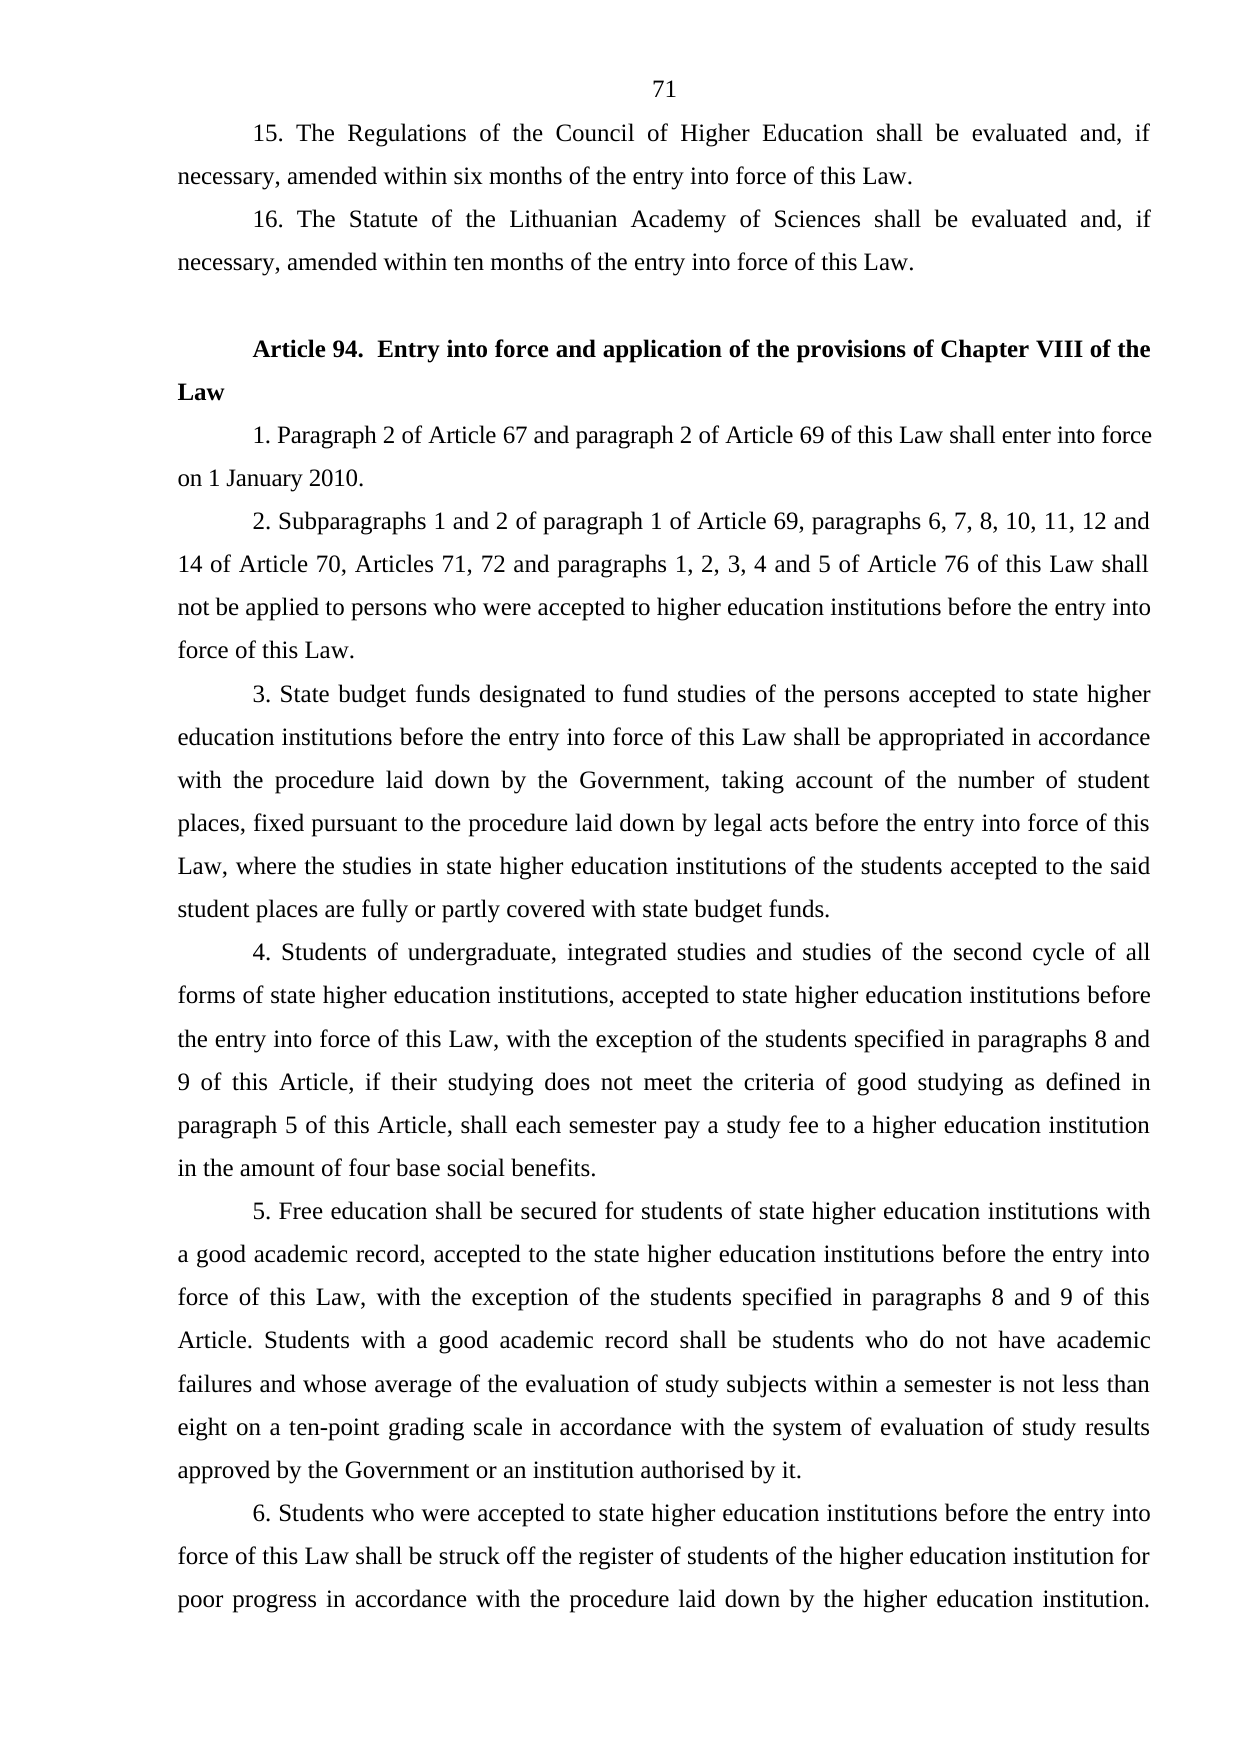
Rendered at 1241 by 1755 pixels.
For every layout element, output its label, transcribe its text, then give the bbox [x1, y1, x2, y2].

text 1. Paragraph 2 of Article 67 and paragraph 2 of Article 69 of this Law shall enter into force on 1 January 2010. [177, 420, 1152, 492]
text 3. State budget funds designated to fund studies of the persons accepted to state higher education institutions before the entry into force of this Law shall be appropriated in accordance with the procedure laid down by the Government, taking account of the number of student places, fixed pursuant to the procedure laid down by legal acts before the entry into force of this Law, where the studies in state higher education institutions of the students accepted to the said student places are fully or partly covered with state budget funds. [177, 679, 1152, 923]
text 2. Subparagraphs 1 and 2 of paragraph 1 of Article 69, paragraphs 6, 7, 8, 10, 11, 12 and 14 of Article 70, Articles 71, 72 and paragraphs 1, 2, 3, 4 and 5 of Article 76 of this Law shall not be applied to persons who were accepted to higher education institutions before the entry into force of this Law. [177, 506, 1152, 664]
text 5. Free education shall be secured for students of state higher education institutions with a good academic record, accepted to the state higher education institutions before the entry into force of this Law, with the exception of the students specified in paragraphs 8 and 9 of this Article. Students with a good academic record shall be students who do not have academic failures and whose average of the evaluation of study subjects within a semester is not less than eight on a ten-point grading scale in accordance with the system of evaluation of study results approved by the Government or an institution authorised by it. [177, 1196, 1152, 1484]
text 6. Students who were accepted to state higher education institutions before the entry into force of this Law shall be struck off the register of students of the higher education institution for poor progress in accordance with the procedure laid down by the higher education institution. [177, 1498, 1152, 1613]
text 15. The Regulations of the Council of Higher Education shall be evaluated and, if necessary, amended within six months of the entry into force of this Law. [177, 118, 1152, 190]
text 4. Students of undergraduate, integrated studies and studies of the second cycle of all forms of state higher education institutions, accepted to state higher education institutions before the entry into force of this Law, with the exception of the students specified in paragraphs 8 and 9 of this Article, if their studying does not meet the criteria of good studying as defined in paragraph 5 of this Article, shall each semester pay a study fee to a higher education institution in the amount of four base social benefits. [177, 937, 1152, 1182]
text Article 94. Entry into force and application of the provisions of Chapter VIII of the Law [177, 334, 1152, 406]
text 16. The Statute of the Lithuanian Academy of Sciences shall be evaluated and, if necessary, amended within ten months of the entry into force of this Law. [177, 204, 1152, 276]
